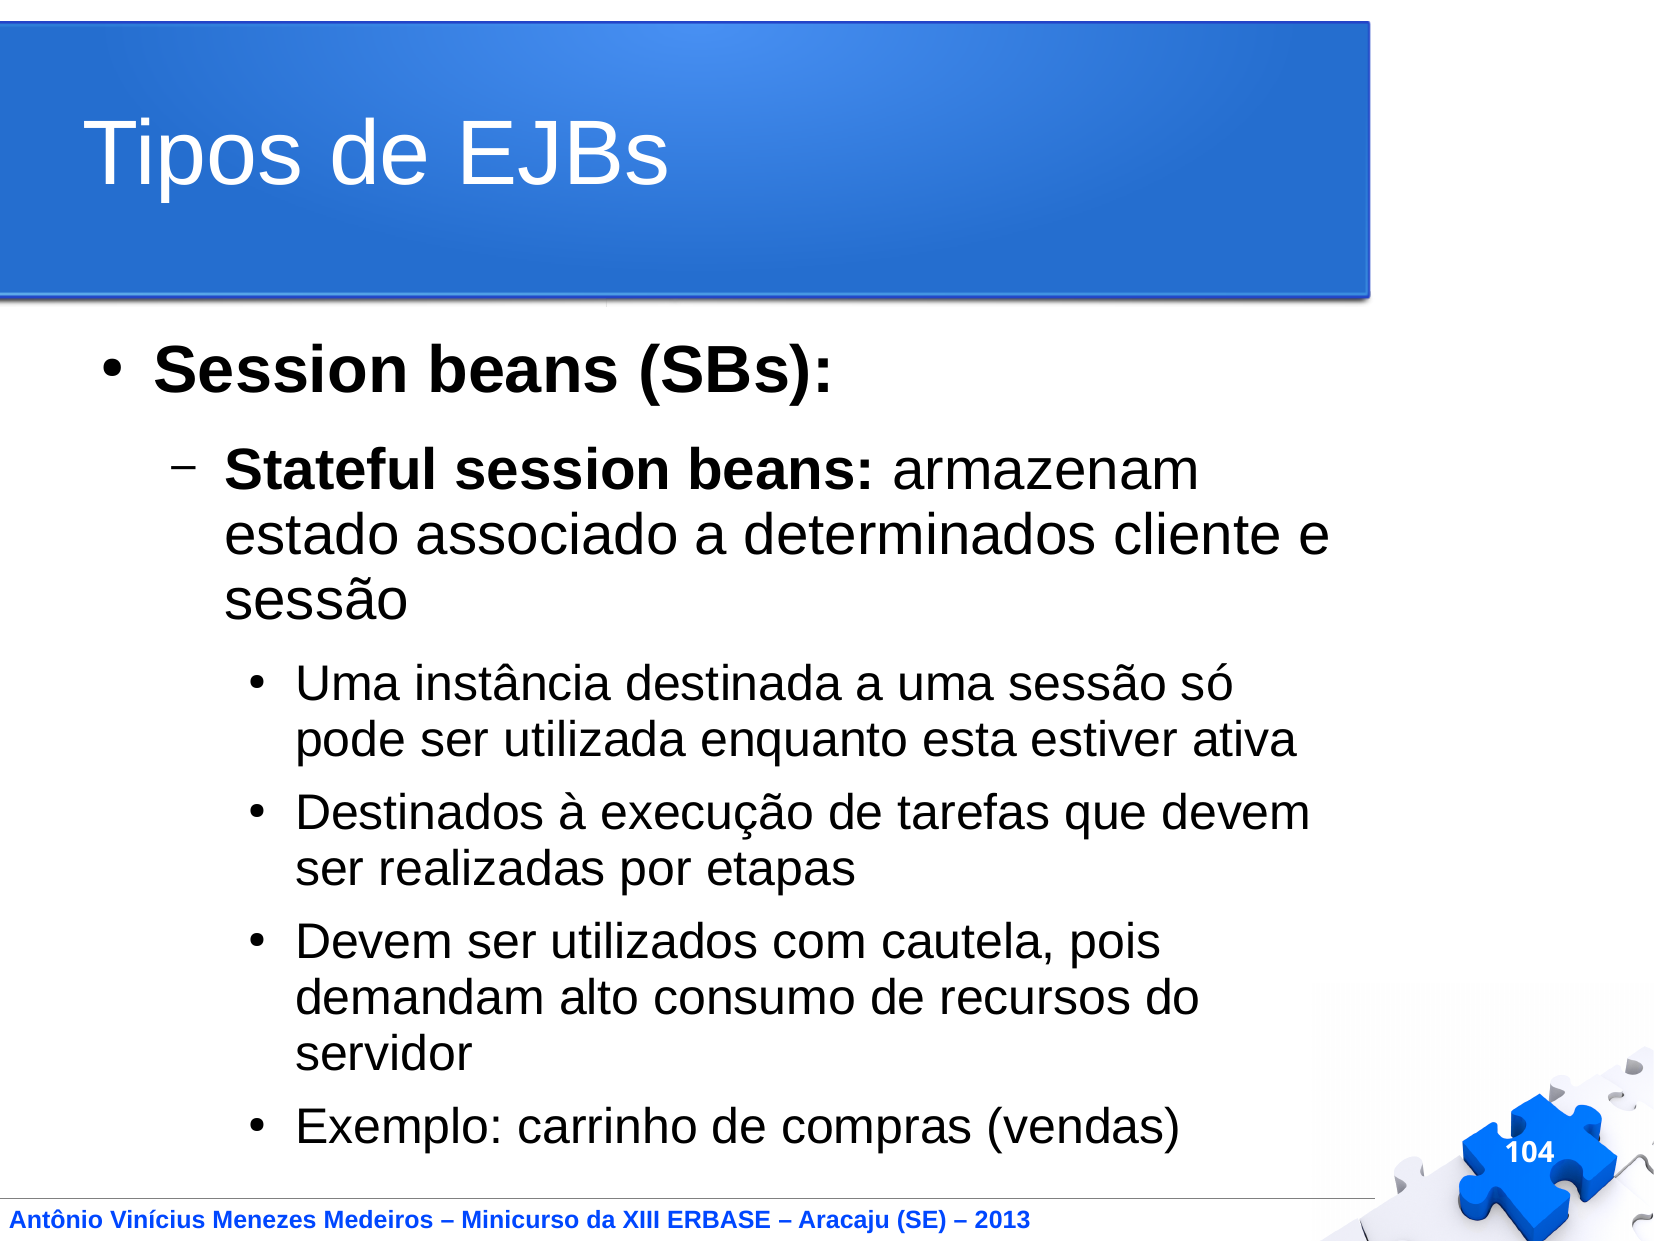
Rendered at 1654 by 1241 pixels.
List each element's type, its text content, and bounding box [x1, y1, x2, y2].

title Tipos de EJBs [82, 49, 1323, 257]
picture [0, 21, 1375, 307]
picture [1311, 983, 1654, 1241]
list Session beans (SBs): Stateful session beans: armazenam estado associado a determinados cliente e sessão Uma instância destinada a uma sessão só pode ser utilizada enquanto esta estiver ativa Destinados à execução de tarefas que devem ser realizadas por etapas Devem ser utilizados com cautela, pois demandam alto consumo de recursos do servidor Exemplo: carrinho de compras (vendas) [82, 332, 1356, 1182]
